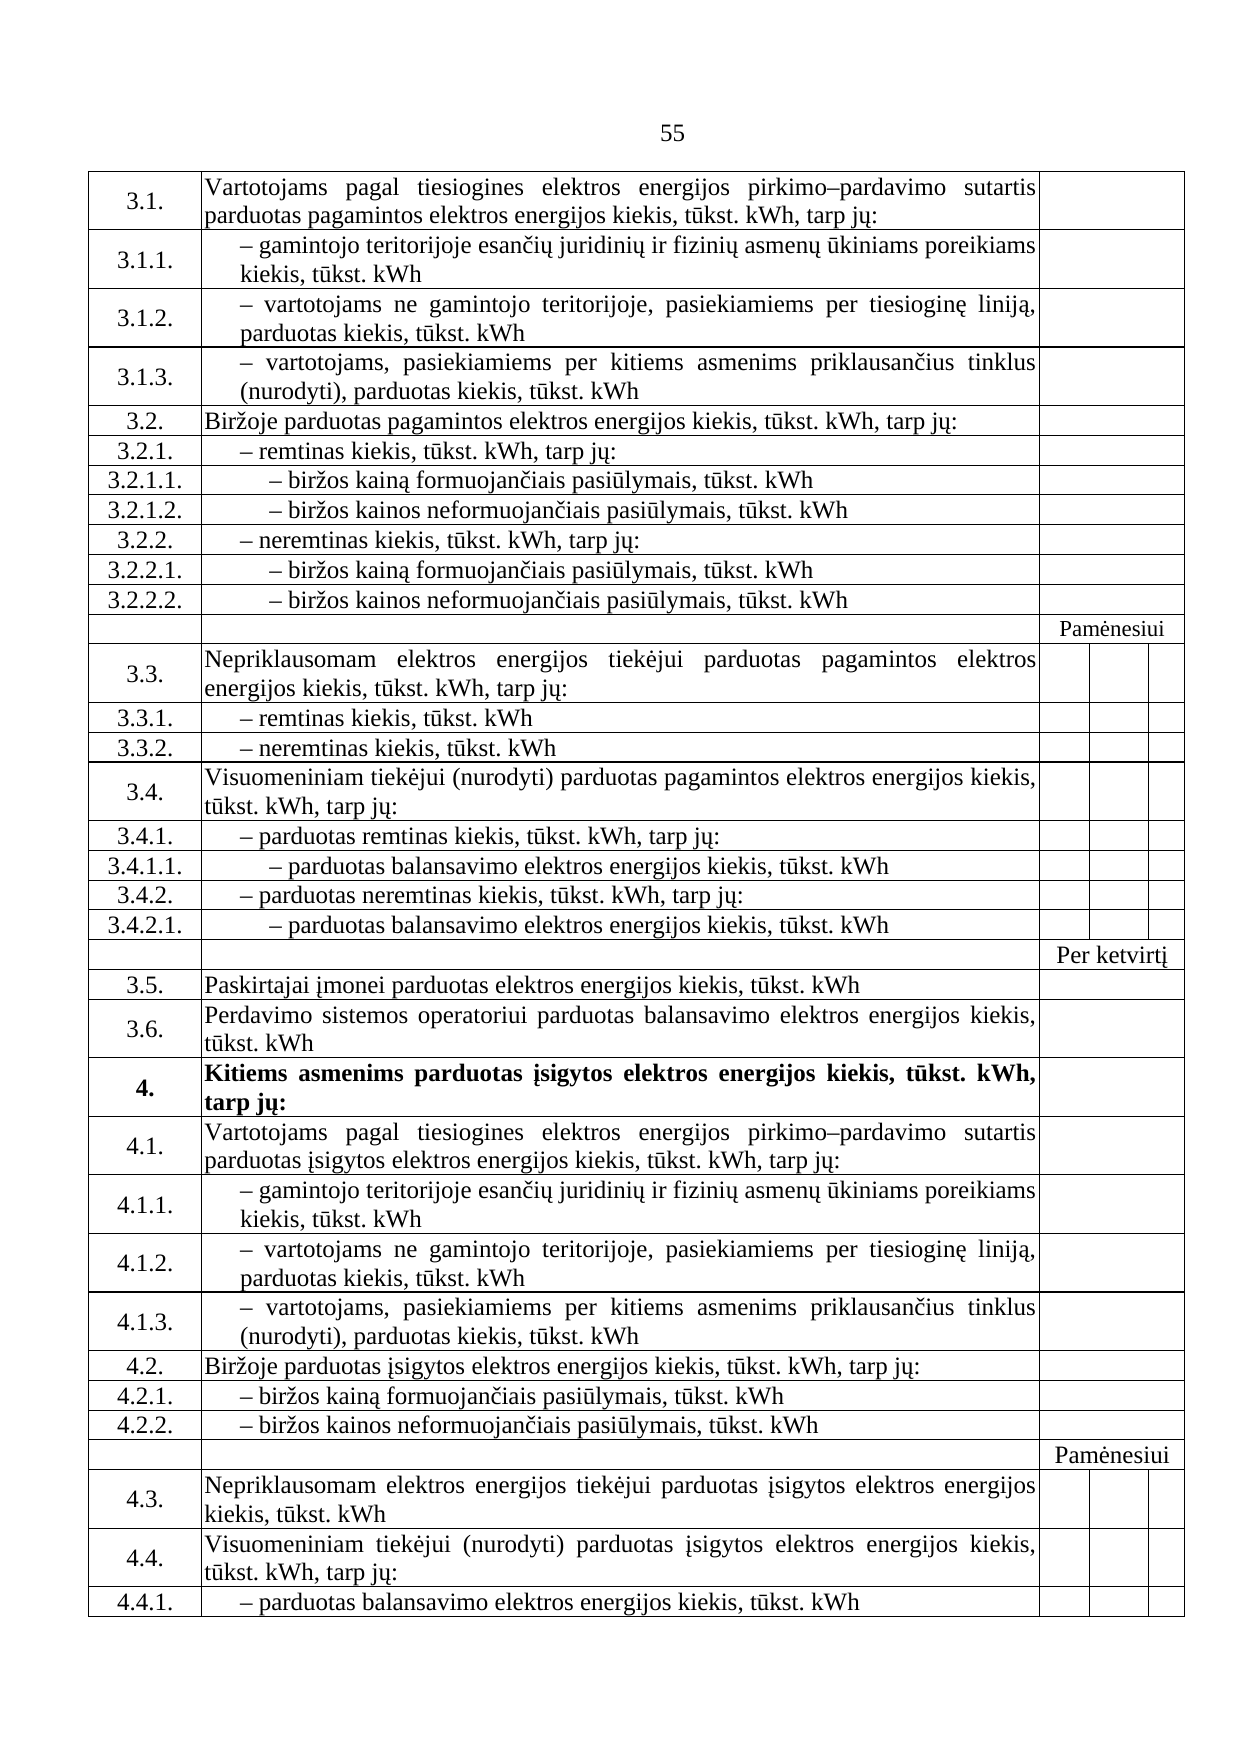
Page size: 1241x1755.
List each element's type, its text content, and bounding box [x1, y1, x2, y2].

table_cell [1040, 733, 1089, 761]
table_cell [1040, 851, 1089, 879]
table_cell [1090, 1470, 1148, 1528]
table_cell [1090, 733, 1148, 761]
table_cell Perdavimo sistemos operatoriui parduotas balansavimo elektros energijos kiekis, tūkst. kWh [202, 1000, 1039, 1057]
table_cell 3.3.1. [89, 703, 201, 732]
table_cell [1040, 1293, 1184, 1350]
table_cell 3.2. [89, 406, 201, 435]
table_cell Pamėnesiui [1040, 615, 1184, 643]
table_cell – biržos kainos neformuojančiais pasiūlymais, tūkst. kWh [202, 585, 1039, 613]
table_cell 3.2.2. [89, 525, 201, 554]
table_cell [1149, 851, 1184, 879]
table_cell [1040, 1117, 1184, 1174]
table_cell [89, 1440, 201, 1469]
table_cell – vartotojams, pasiekiamiems per kitiems asmenims priklausančius tinklus (nurodyti), parduotas kiekis, tūkst. kWh [202, 1293, 1039, 1350]
table_cell 3.6. [89, 1000, 201, 1057]
table_cell 4.1.1. [89, 1175, 201, 1233]
table_cell – biržos kainą formuojančiais pasiūlymais, tūkst. kWh [202, 1381, 1039, 1409]
table_cell [1040, 703, 1089, 732]
table_cell [1040, 1351, 1184, 1380]
table_cell 4.3. [89, 1470, 201, 1528]
table_cell [1040, 289, 1184, 346]
table_cell 4.4.1. [89, 1587, 201, 1616]
table_cell – vartotojams ne gamintojo teritorijoje, pasiekiamiems per tiesioginę liniją, parduotas kiekis, tūkst. kWh [202, 1234, 1039, 1291]
table_cell [1040, 970, 1184, 999]
table_cell 4.1. [89, 1117, 201, 1174]
table_cell 3.4. [89, 763, 201, 820]
table_cell Biržoje parduotas įsigytos elektros energijos kiekis, tūkst. kWh, tarp jų: [202, 1351, 1039, 1380]
table_cell [1040, 1411, 1184, 1439]
table_cell Kitiems asmenims parduotas įsigytos elektros energijos kiekis, tūkst. kWh, tarp jų: [202, 1058, 1039, 1116]
table_cell – parduotas neremtinas kiekis, tūkst. kWh, tarp jų: [202, 881, 1039, 909]
table_cell [202, 615, 1039, 643]
table_cell [1040, 1000, 1184, 1057]
table_cell 4.1.2. [89, 1234, 201, 1291]
table_cell Vartotojams pagal tiesiogines elektros energijos pirkimo‒pardavimo sutartis parduotas įsigytos elektros energijos kiekis, tūkst. kWh, tarp jų: [202, 1117, 1039, 1174]
table_cell – remtinas kiekis, tūkst. kWh, tarp jų: [202, 436, 1039, 464]
table_cell 3.3. [89, 644, 201, 702]
table_cell 4.4. [89, 1529, 201, 1586]
table_cell [1149, 644, 1184, 702]
table_cell Nepriklausomam elektros energijos tiekėjui parduotas pagamintos elektros energijos kiekis, tūkst. kWh, tarp jų: [202, 644, 1039, 702]
table_cell Pamėnesiui [1040, 1440, 1184, 1469]
table_cell – parduotas balansavimo elektros energijos kiekis, tūkst. kWh [202, 910, 1039, 939]
table_cell [1149, 703, 1184, 732]
table_cell [1040, 436, 1184, 464]
table_cell [202, 940, 1039, 969]
table_cell [202, 1440, 1039, 1469]
table_cell [1040, 1529, 1089, 1586]
table_cell – neremtinas kiekis, tūkst. kWh [202, 733, 1039, 761]
table_cell 4.2.1. [89, 1381, 201, 1409]
table_cell [1149, 821, 1184, 850]
table_cell [1090, 1529, 1148, 1586]
table_cell [1040, 495, 1184, 524]
table_cell [1149, 1587, 1184, 1616]
table_cell [1149, 763, 1184, 820]
table_cell 3.1.1. [89, 230, 201, 288]
table_cell 3.2.2.2. [89, 585, 201, 613]
table_cell [1090, 910, 1148, 939]
table_cell [1090, 703, 1148, 732]
table_cell [1040, 585, 1184, 613]
table_cell [1090, 821, 1148, 850]
table_cell – biržos kainą formuojančiais pasiūlymais, tūkst. kWh [202, 466, 1039, 494]
table_cell 3.1.3. [89, 348, 201, 405]
table_cell [1149, 910, 1184, 939]
table_cell [1040, 406, 1184, 435]
table_cell [1040, 1058, 1184, 1116]
table_cell [1090, 881, 1148, 909]
table_cell 3.2.1. [89, 436, 201, 464]
table_cell [1040, 644, 1089, 702]
table_cell [1040, 881, 1089, 909]
table_cell [89, 940, 201, 969]
table_cell Paskirtajai įmonei parduotas elektros energijos kiekis, tūkst. kWh [202, 970, 1039, 999]
table_cell [1040, 910, 1089, 939]
table_cell [1040, 821, 1089, 850]
table_cell 3.4.1. [89, 821, 201, 850]
table_cell Visuomeniniam tiekėjui (nurodyti) parduotas įsigytos elektros energijos kiekis, tūkst. kWh, tarp jų: [202, 1529, 1039, 1586]
table_cell 3.3.2. [89, 733, 201, 761]
table_cell [1090, 763, 1148, 820]
table_cell [1149, 733, 1184, 761]
table_cell 3.2.2.1. [89, 555, 201, 584]
table_cell [1040, 763, 1089, 820]
table_cell 3.5. [89, 970, 201, 999]
table_cell Biržoje parduotas pagamintos elektros energijos kiekis, tūkst. kWh, tarp jų: [202, 406, 1039, 435]
table_cell [1090, 1587, 1148, 1616]
table_cell [1040, 172, 1184, 229]
table_cell 3.2.1.2. [89, 495, 201, 524]
table_cell [1149, 881, 1184, 909]
table_cell [89, 615, 201, 643]
table_cell [1040, 348, 1184, 405]
table_cell [1149, 1529, 1184, 1586]
table_cell [1040, 555, 1184, 584]
table_cell – neremtinas kiekis, tūkst. kWh, tarp jų: [202, 525, 1039, 554]
table_cell [1090, 851, 1148, 879]
table_cell – remtinas kiekis, tūkst. kWh [202, 703, 1039, 732]
table_cell [1040, 1234, 1184, 1291]
table_cell [1040, 230, 1184, 288]
table_cell 3.2.1.1. [89, 466, 201, 494]
table_cell 4.2. [89, 1351, 201, 1380]
table_cell 4.1.3. [89, 1293, 201, 1350]
table_cell [1149, 1470, 1184, 1528]
table_cell – parduotas balansavimo elektros energijos kiekis, tūkst. kWh [202, 1587, 1039, 1616]
table_cell [1040, 525, 1184, 554]
table_cell Nepriklausomam elektros energijos tiekėjui parduotas įsigytos elektros energijos kiekis, tūkst. kWh [202, 1470, 1039, 1528]
table_cell 3.4.2.1. [89, 910, 201, 939]
table_cell 3.1.2. [89, 289, 201, 346]
table_cell 3.4.1.1. [89, 851, 201, 879]
table_cell 3.1. [89, 172, 201, 229]
table_cell [1090, 644, 1148, 702]
table_cell – vartotojams, pasiekiamiems per kitiems asmenims priklausančius tinklus (nurodyti), parduotas kiekis, tūkst. kWh [202, 348, 1039, 405]
table_cell [1040, 1587, 1089, 1616]
table_cell – parduotas balansavimo elektros energijos kiekis, tūkst. kWh [202, 851, 1039, 879]
table_cell [1040, 1381, 1184, 1409]
table_cell Per ketvirtį [1040, 940, 1184, 969]
table_cell [1040, 1175, 1184, 1233]
table_cell – biržos kainos neformuojančiais pasiūlymais, tūkst. kWh [202, 1411, 1039, 1439]
table_cell 4.2.2. [89, 1411, 201, 1439]
table_cell [1040, 466, 1184, 494]
table_cell [1040, 1470, 1089, 1528]
table_cell 3.4.2. [89, 881, 201, 909]
table_cell – vartotojams ne gamintojo teritorijoje, pasiekiamiems per tiesioginę liniją, parduotas kiekis, tūkst. kWh [202, 289, 1039, 346]
table_cell – gamintojo teritorijoje esančių juridinių ir fizinių asmenų ūkiniams poreikiams kiekis, tūkst. kWh [202, 230, 1039, 288]
table_cell – biržos kainą formuojančiais pasiūlymais, tūkst. kWh [202, 555, 1039, 584]
table_cell – gamintojo teritorijoje esančių juridinių ir fizinių asmenų ūkiniams poreikiams kiekis, tūkst. kWh [202, 1175, 1039, 1233]
table_cell Vartotojams pagal tiesiogines elektros energijos pirkimo‒pardavimo sutartis parduotas pagamintos elektros energijos kiekis, tūkst. kWh, tarp jų: [202, 172, 1039, 229]
table_cell Visuomeniniam tiekėjui (nurodyti) parduotas pagamintos elektros energijos kiekis, tūkst. kWh, tarp jų: [202, 763, 1039, 820]
table_cell – biržos kainos neformuojančiais pasiūlymais, tūkst. kWh [202, 495, 1039, 524]
table_cell – parduotas remtinas kiekis, tūkst. kWh, tarp jų: [202, 821, 1039, 850]
table_cell 4. [89, 1058, 201, 1116]
